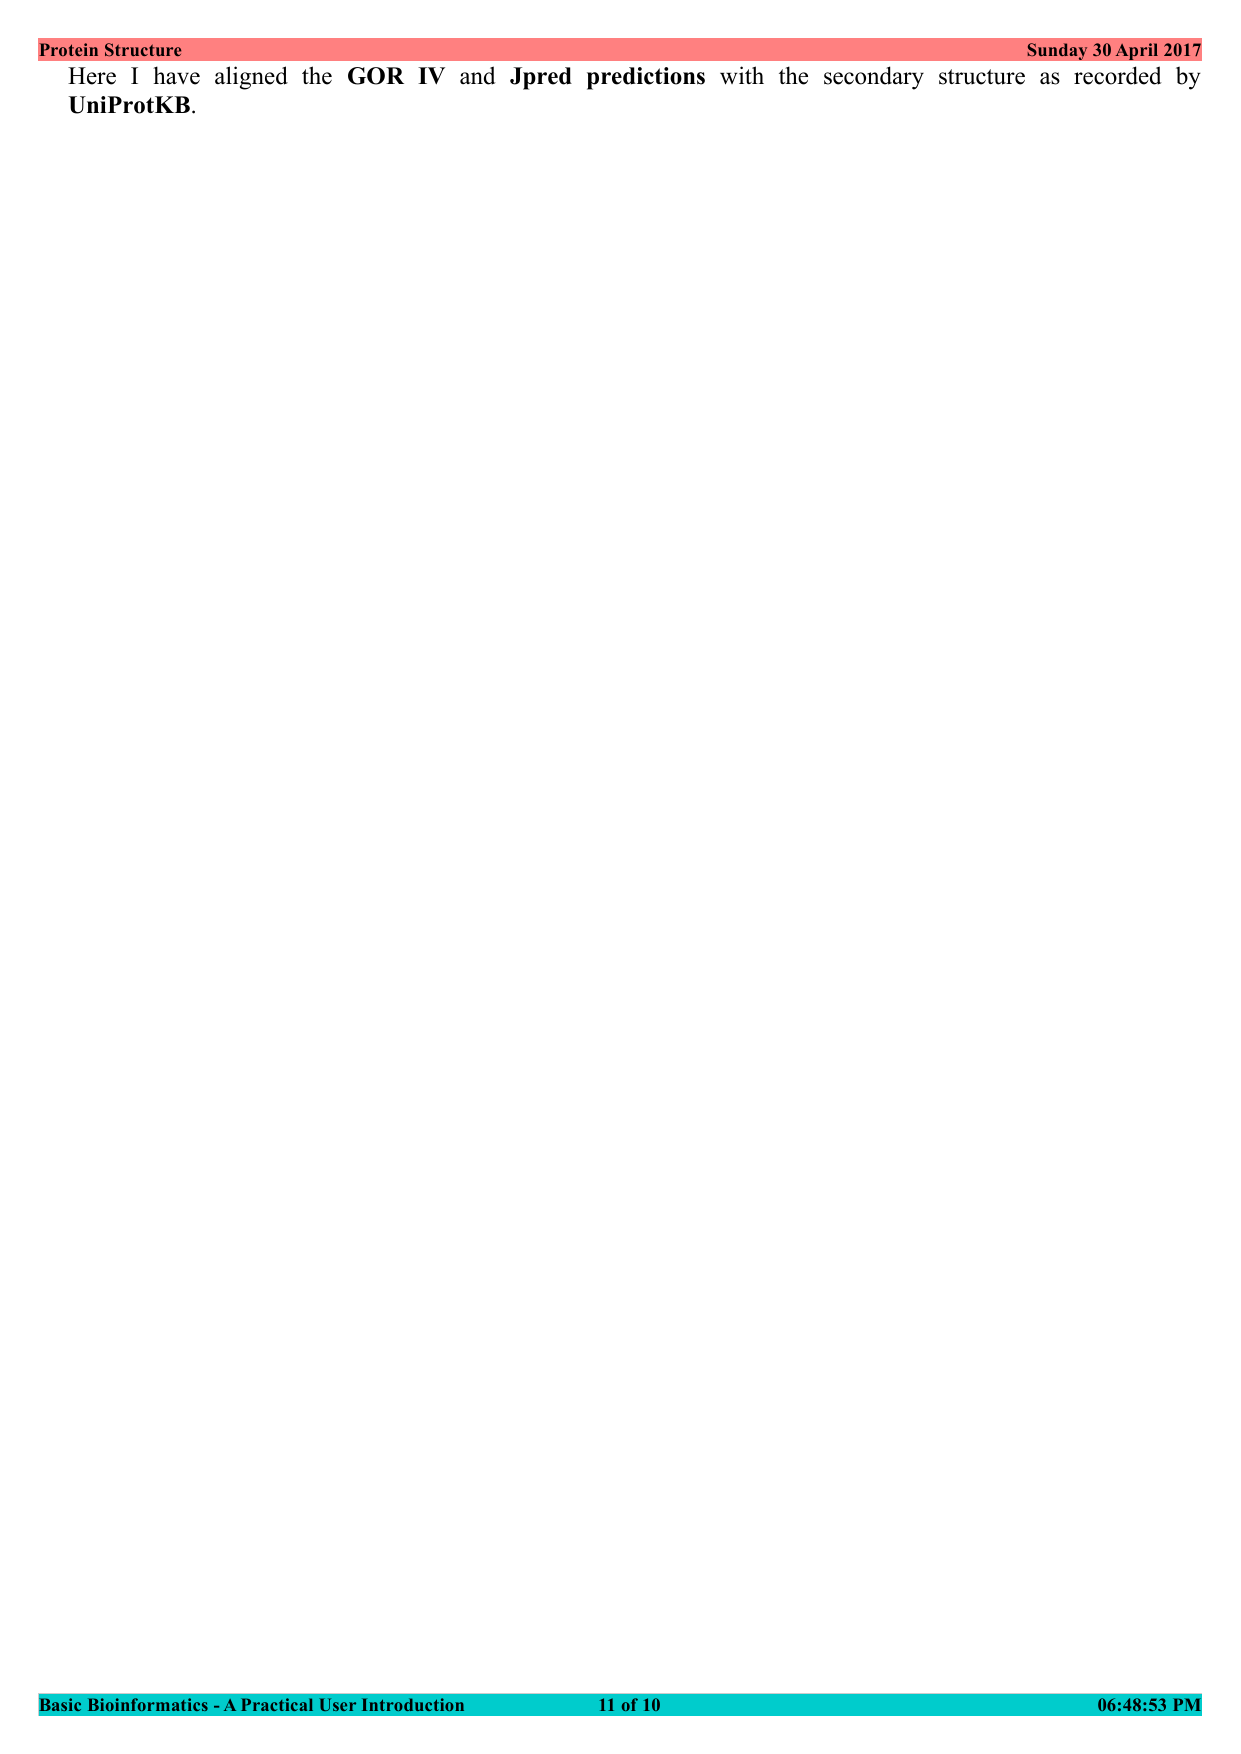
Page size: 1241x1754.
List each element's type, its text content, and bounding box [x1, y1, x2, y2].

text Here I have aligned the GOR IV and Jpred predictions with the secondary structure as recorded by UniProtKB. [68, 61, 1202, 119]
